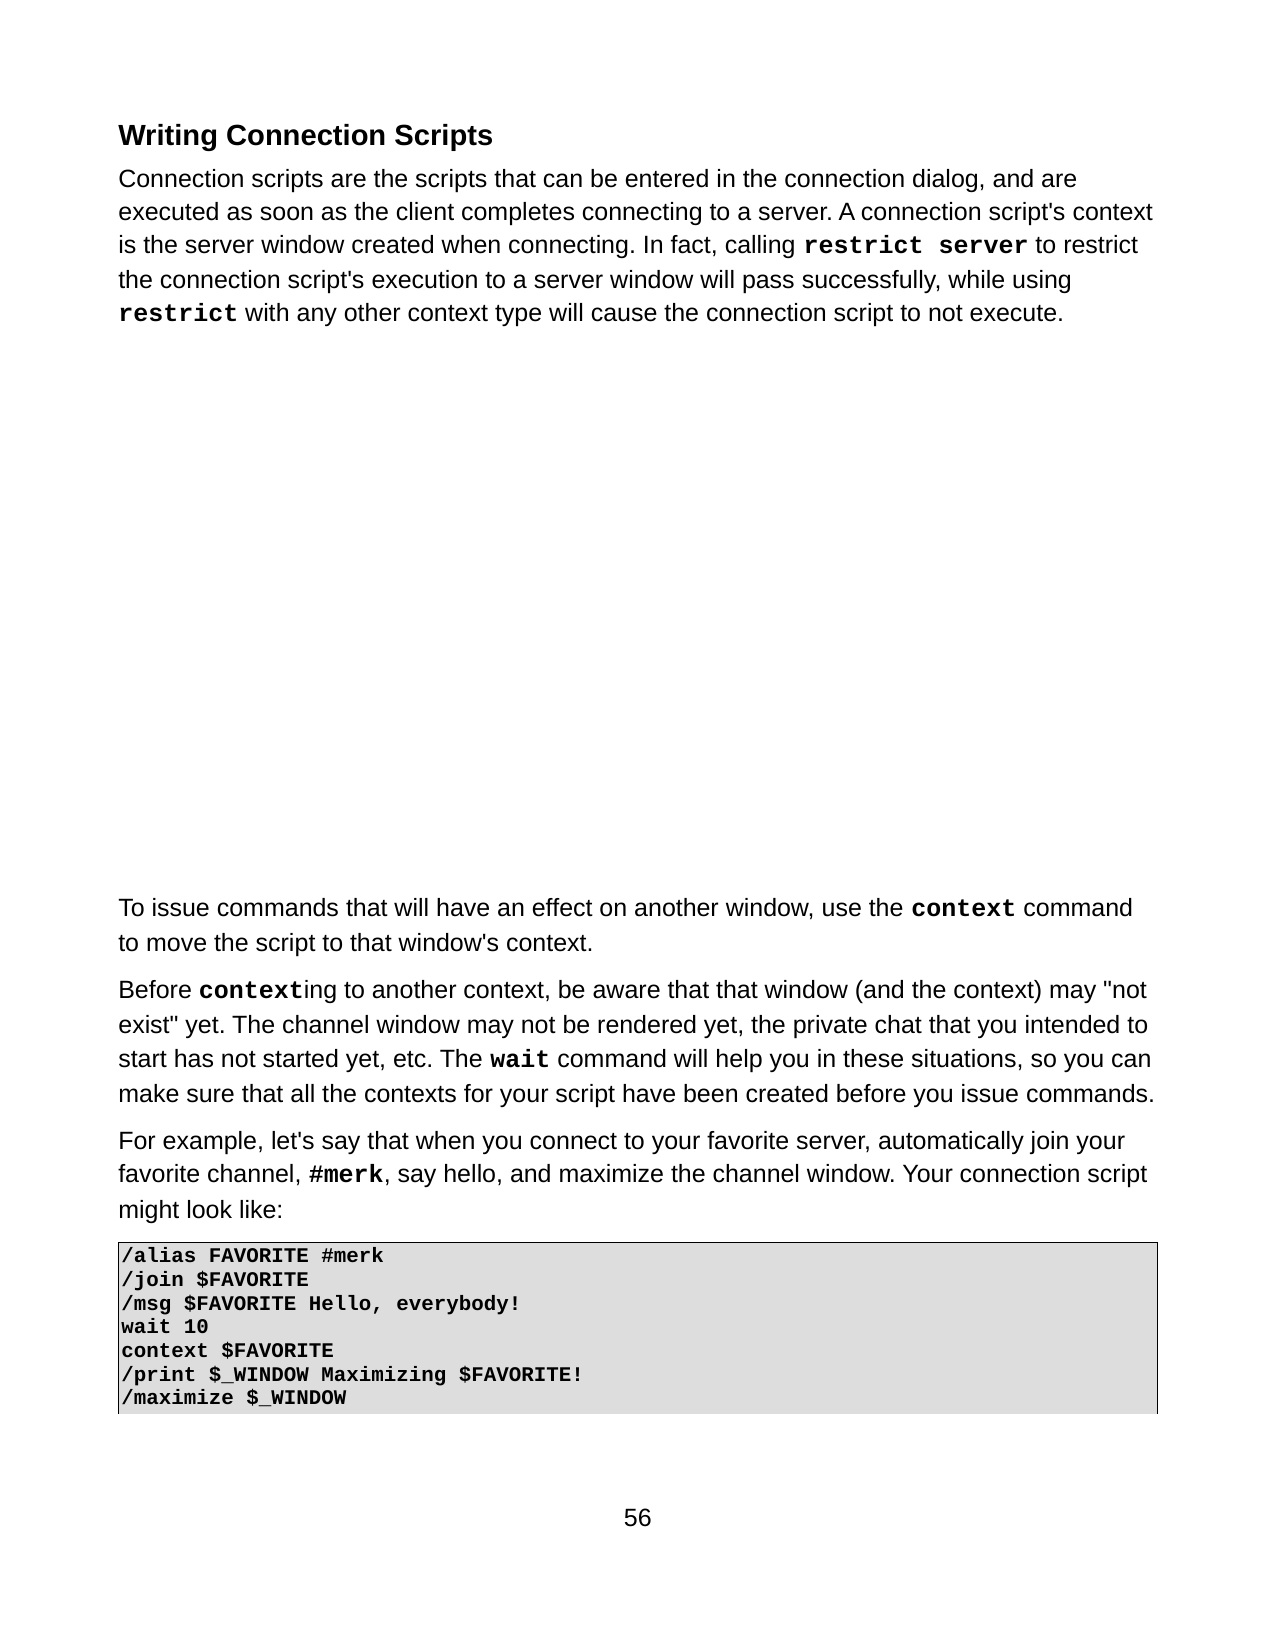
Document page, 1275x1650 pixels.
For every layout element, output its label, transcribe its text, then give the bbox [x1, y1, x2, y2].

table_header /alias FAVORITE #merk /join $FAVORITE /msg $FAVORITE Hello, everybody! wait 10 context $FAVORITE /print $_WINDOW Maximizing $FAVORITE! /maximize $_WINDOW [119, 1243, 1157, 1414]
text Connection scripts are the scripts that can be entered in the connection dialog, and are executed as soon as the client completes connecting to a server. A connection script's context is the server window created when connecting. In fact, calling restrict server to restrict the connection script's execution to a server window will pass successfully, while using restrict with any other context type will cause the connection script to not execute. [118, 164, 1157, 329]
text Before contexting to another context, be aware that that window (and the context) may "not exist" yet. The channel window may not be rendered yet, the private chat that you intended to start has not started yet, etc. The wait command will help you in these situations, so you can make sure that all the contexts for your script have been created before you issue commands. [118, 975, 1157, 1107]
text For example, let's say that when you connect to your favorite server, automatically join your favorite channel, #merk, say hello, and maximize the channel window. Your connection script might look like: [118, 1126, 1157, 1223]
subtitle Writing Connection Scripts [118, 118, 1157, 152]
text To issue commands that will have an effect on another window, use the context command to move the script to that window's context. [118, 892, 1157, 956]
